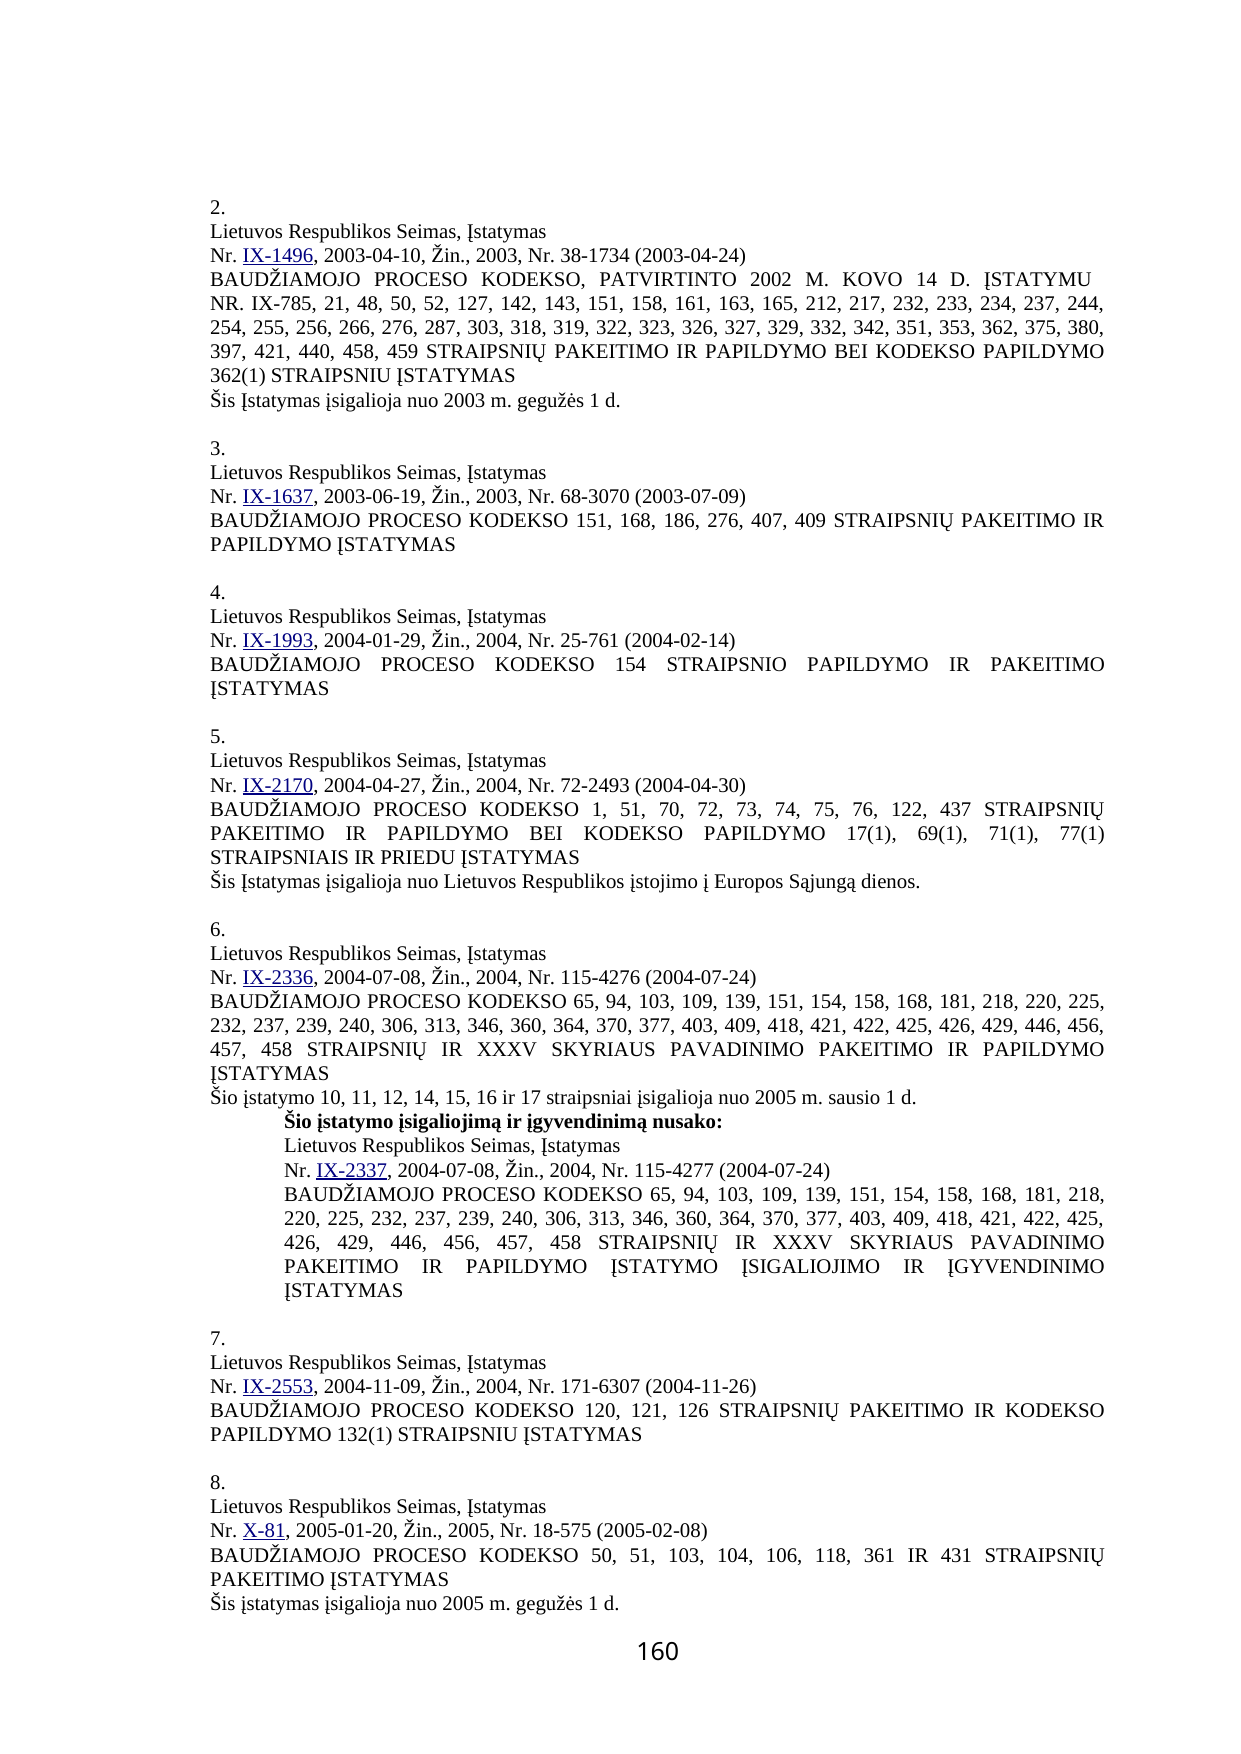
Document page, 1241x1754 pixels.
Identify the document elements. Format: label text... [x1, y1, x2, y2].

text BAUDŽIAMOJO PROCESO KODEKSO, PATVIRTINTO 2002 M. KOVO 14 D. ĮSTATYMU NR. IX-785, 21, 48, 50, 52, 127, 142, 143, 151, 158, 161, 163, 165, 212, 217, 232, 233, 234, 237, 244, 254, 255, 256, 266, 276, 287, 303, 318, 319, 322, 323, 326, 327, 329, 332, 342, 351, 353, 362, 375, 380, 397, 421, 440, 458, 459 STRAIPSNIŲ PAKEITIMO IR PAPILDYMO BEI KODEKSO PAPILDYMO 362(1) STRAIPSNIU ĮSTATYMAS [210, 267, 1106, 387]
text Lietuvos Respublikos Seimas, Įstatymas [210, 460, 1106, 484]
text BAUDŽIAMOJO PROCESO KODEKSO 120, 121, 126 STRAIPSNIŲ PAKEITIMO IR KODEKSO PAPILDYMO 132(1) STRAIPSNIU ĮSTATYMAS [210, 1398, 1106, 1446]
text Šis Įstatymas įsigalioja nuo Lietuvos Respublikos įstojimo į Europos Sąjungą dienos. [210, 869, 1106, 893]
text Lietuvos Respublikos Seimas, Įstatymas [210, 1494, 1106, 1518]
text Nr. IX-2337, 2004-07-08, Žin., 2004, Nr. 115-4277 (2004-07-24) [210, 1157, 1106, 1182]
text 4. [210, 580, 1106, 604]
text Nr. IX-1637, 2003-06-19, Žin., 2003, Nr. 68-3070 (2003-07-09) [210, 484, 1106, 508]
text 5. [210, 724, 1106, 748]
text BAUDŽIAMOJO PROCESO KODEKSO 65, 94, 103, 109, 139, 151, 154, 158, 168, 181, 218, 220, 225, 232, 237, 239, 240, 306, 313, 346, 360, 364, 370, 377, 403, 409, 418, 421, 422, 425, 426, 429, 446, 456, 457, 458 STRAIPSNIŲ IR XXXV SKYRIAUS PAVADINIMO PAKEITIMO IR PAPILDYMO ĮSTATYMAS [210, 989, 1106, 1085]
text BAUDŽIAMOJO PROCESO KODEKSO 154 STRAIPSNIO PAPILDYMO IR PAKEITIMO ĮSTATYMAS [210, 652, 1106, 700]
text 3. [210, 436, 1106, 460]
text Lietuvos Respublikos Seimas, Įstatymas [210, 941, 1106, 965]
text 7. [210, 1326, 1106, 1350]
text BAUDŽIAMOJO PROCESO KODEKSO 50, 51, 103, 104, 106, 118, 361 IR 431 STRAIPSNIŲ PAKEITIMO ĮSTATYMAS [210, 1542, 1106, 1591]
text Šis įstatymas įsigalioja nuo 2005 m. gegužės 1 d. [210, 1591, 1106, 1615]
text Nr. IX-2170, 2004-04-27, Žin., 2004, Nr. 72-2493 (2004-04-30) [210, 772, 1106, 797]
text Lietuvos Respublikos Seimas, Įstatymas [210, 748, 1106, 772]
text Lietuvos Respublikos Seimas, Įstatymas [210, 1350, 1106, 1374]
text 8. [210, 1470, 1106, 1494]
text Nr. X-81, 2005-01-20, Žin., 2005, Nr. 18-575 (2005-02-08) [210, 1518, 1106, 1542]
text BAUDŽIAMOJO PROCESO KODEKSO 151, 168, 186, 276, 407, 409 STRAIPSNIŲ PAKEITIMO IR PAPILDYMO ĮSTATYMAS [210, 508, 1106, 556]
text Lietuvos Respublikos Seimas, Įstatymas [210, 1133, 1106, 1157]
text Nr. IX-2336, 2004-07-08, Žin., 2004, Nr. 115-4276 (2004-07-24) [210, 965, 1106, 989]
text Šio įstatymo įsigaliojimą ir įgyvendinimą nusako: [210, 1109, 1106, 1133]
text Lietuvos Respublikos Seimas, Įstatymas [210, 604, 1106, 628]
text Lietuvos Respublikos Seimas, Įstatymas [210, 219, 1106, 243]
text 2. [210, 195, 1106, 219]
text Šis Įstatymas įsigalioja nuo 2003 m. gegužės 1 d. [210, 387, 1106, 412]
text 6. [210, 917, 1106, 941]
text Šio įstatymo 10, 11, 12, 14, 15, 16 ir 17 straipsniai įsigalioja nuo 2005 m. sausio 1 d. [210, 1085, 1106, 1109]
text Nr. IX-2553, 2004-11-09, Žin., 2004, Nr. 171-6307 (2004-11-26) [210, 1374, 1106, 1398]
text BAUDŽIAMOJO PROCESO KODEKSO 65, 94, 103, 109, 139, 151, 154, 158, 168, 181, 218, 220, 225, 232, 237, 239, 240, 306, 313, 346, 360, 364, 370, 377, 403, 409, 418, 421, 422, 425, 426, 429, 446, 456, 457, 458 STRAIPSNIŲ IR XXXV SKYRIAUS PAVADINIMO PAKEITIMO IR PAPILDYMO ĮSTATYMO ĮSIGALIOJIMO IR ĮGYVENDINIMO ĮSTATYMAS [284, 1182, 1106, 1302]
text Nr. IX-1496, 2003-04-10, Žin., 2003, Nr. 38-1734 (2003-04-24) [210, 243, 1106, 267]
text Nr. IX-1993, 2004-01-29, Žin., 2004, Nr. 25-761 (2004-02-14) [210, 628, 1106, 652]
text BAUDŽIAMOJO PROCESO KODEKSO 1, 51, 70, 72, 73, 74, 75, 76, 122, 437 STRAIPSNIŲ PAKEITIMO IR PAPILDYMO BEI KODEKSO PAPILDYMO 17(1), 69(1), 71(1), 77(1) STRAIPSNIAIS IR PRIEDU ĮSTATYMAS [210, 797, 1106, 869]
